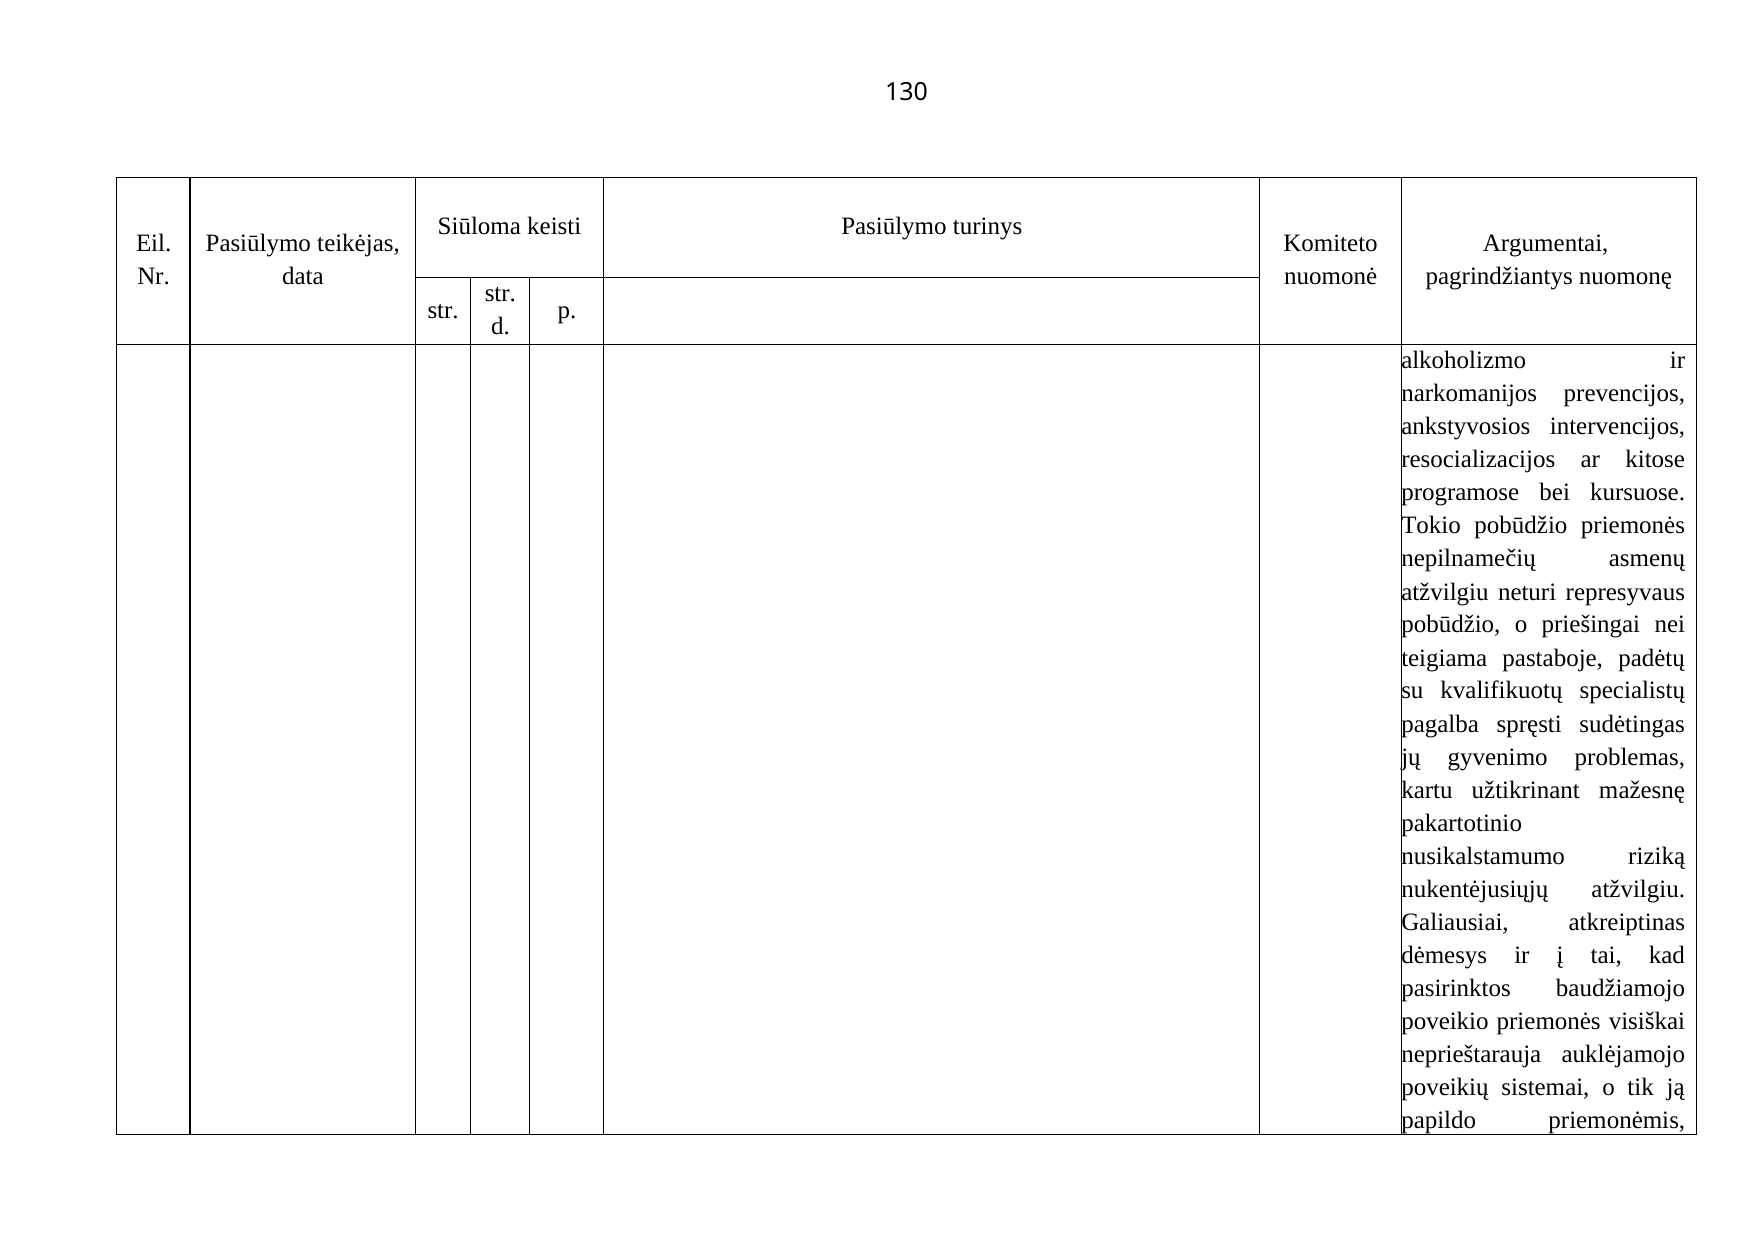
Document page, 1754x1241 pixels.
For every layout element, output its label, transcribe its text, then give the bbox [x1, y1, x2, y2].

table_cell [604, 345, 1259, 1134]
table_header Siūloma keisti [416, 178, 603, 277]
table_cell [1260, 345, 1401, 1134]
table_header Pasiūlymo turinys [604, 178, 1259, 277]
table_cell str. d. [471, 278, 529, 344]
table_cell [604, 278, 1259, 344]
table_cell alkoholizmo ir narkomanijos prevencijos, ankstyvosios intervencijos, resocializacijos ar kitose programose bei kursuose. Tokio pobūdžio priemonės nepilnamečių asmenų atžvilgiu neturi represyvaus pobūdžio, o priešingai nei teigiama pastaboje, padėtų su kvalifikuotų specialistų pagalba spręsti sudėtingas jų gyvenimo problemas, kartu užtikrinant mažesnę pakartotinio nusikalstamumo riziką nukentėjusiųjų atžvilgiu. Galiausiai, atkreiptinas dėmesys ir į tai, kad pasirinktos baudžiamojo poveikio priemonės visiškai neprieštarauja auklėjamojo poveikių sistemai, o tik ją papildo priemonėmis, [1402, 345, 1696, 1134]
table_header Argumentai, pagrindžiantys nuomonę [1402, 178, 1696, 344]
table_cell [117, 345, 189, 1134]
table_cell [471, 345, 529, 1134]
table_header Komiteto nuomonė [1260, 178, 1401, 344]
table_header Eil. Nr. [117, 178, 189, 344]
table_header Pasiūlymo teikėjas, data [191, 178, 415, 344]
table_cell str. [416, 278, 470, 344]
table_cell [191, 345, 415, 1134]
table_cell [530, 345, 603, 1134]
table_cell p. [530, 278, 603, 344]
table_cell [416, 345, 470, 1134]
